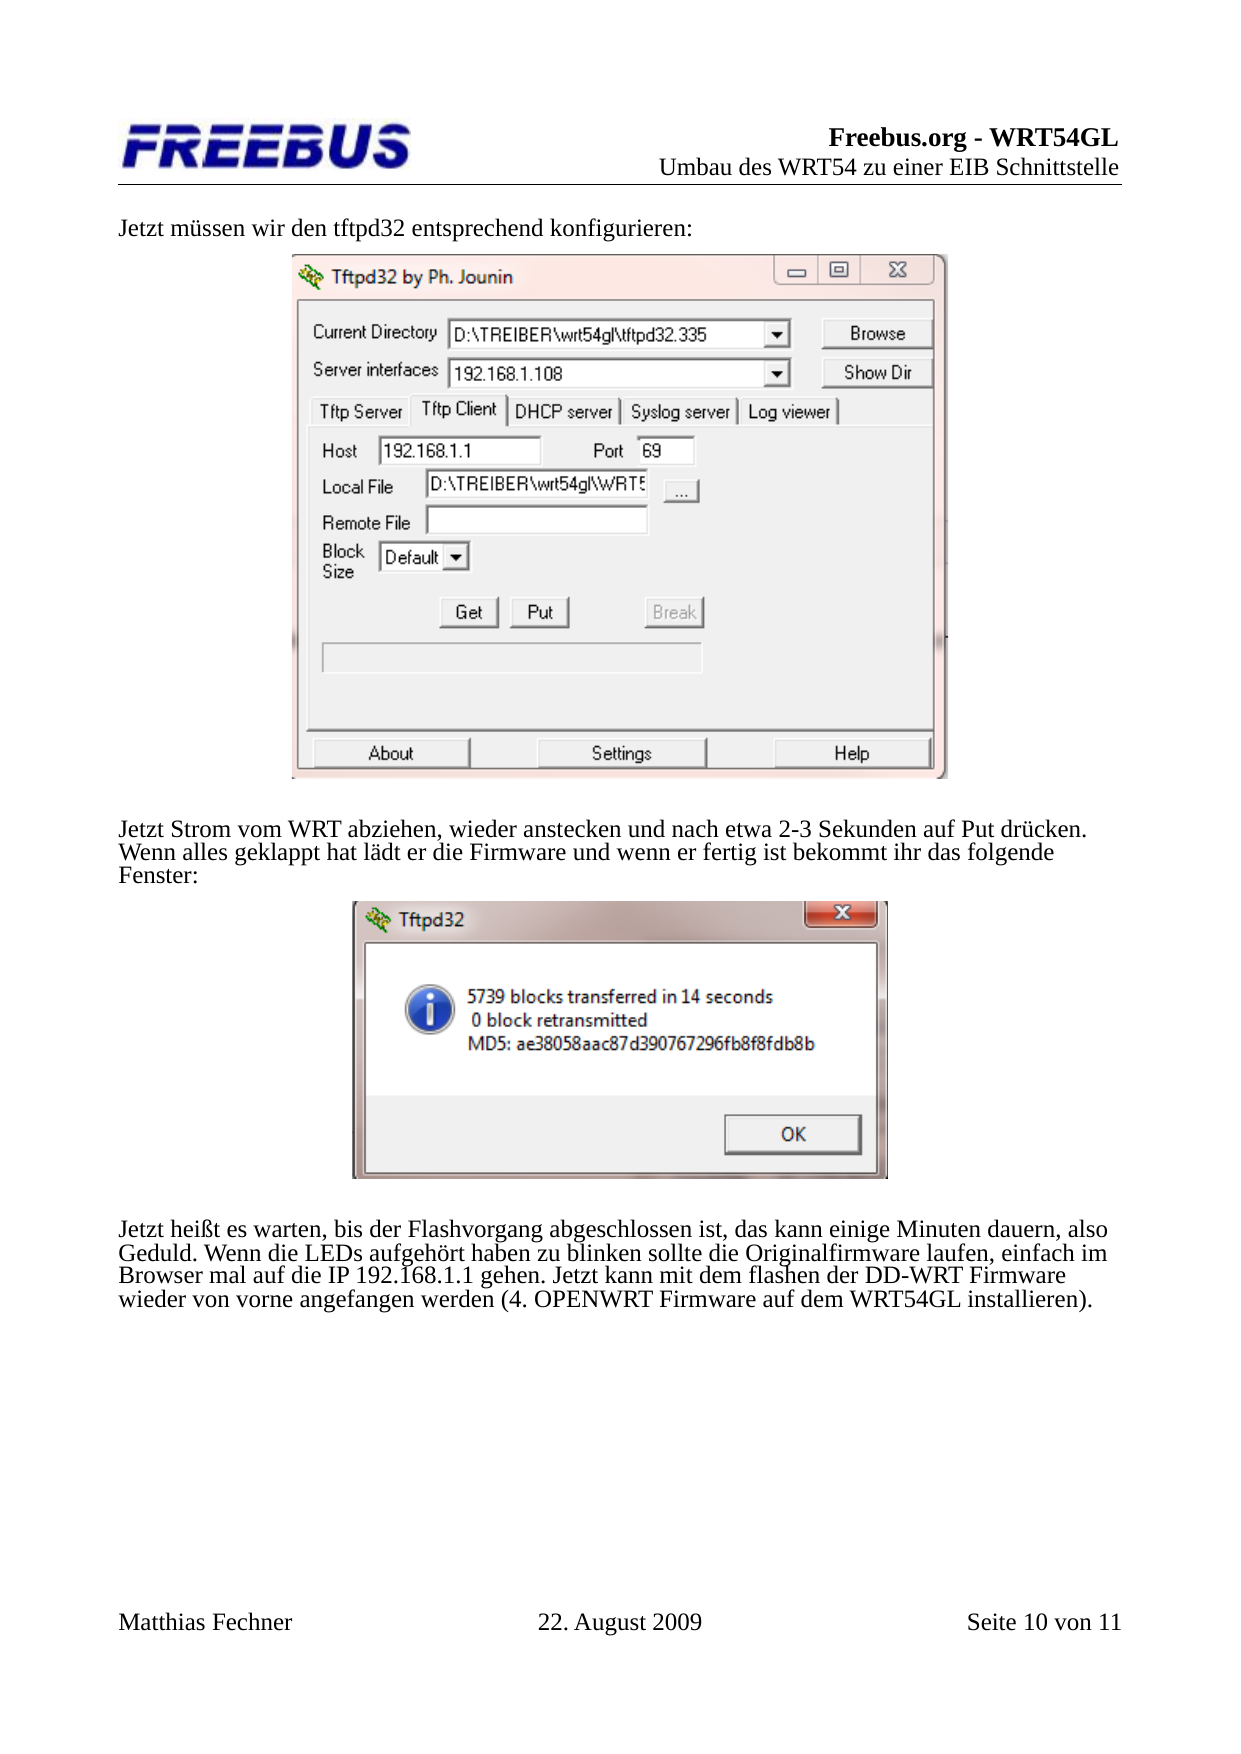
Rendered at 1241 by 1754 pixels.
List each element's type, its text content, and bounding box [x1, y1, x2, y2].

picture [118, 118, 411, 172]
picture [291, 254, 949, 779]
picture [352, 901, 888, 1179]
text Jetzt müssen wir den tftpd32 entsprechend konfigurieren: [118, 213, 1122, 242]
text Jetzt Strom vom WRT abziehen, wieder anstecken und nach etwa 2-3 Sekunden auf Put drücken. Wenn alles geklappt hat lädt er die Firmware und wenn er fertig ist bekommt ihr das folgende Fenster: [118, 814, 1122, 888]
text Jetzt heißt es warten, bis der Flashvorgang abgeschlossen ist, das kann einige Minuten dauern, also Geduld. Wenn die LEDs aufgehört haben zu blinken sollte die Originalfirmware laufen, einfach im Browser mal auf die IP 192.168.1.1 gehen. Jetzt kann mit dem flashen der DD-WRT Firmware wieder von vorne angefangen werden (4. OPENWRT Firmware auf dem WRT54GL installieren). [118, 1214, 1122, 1312]
